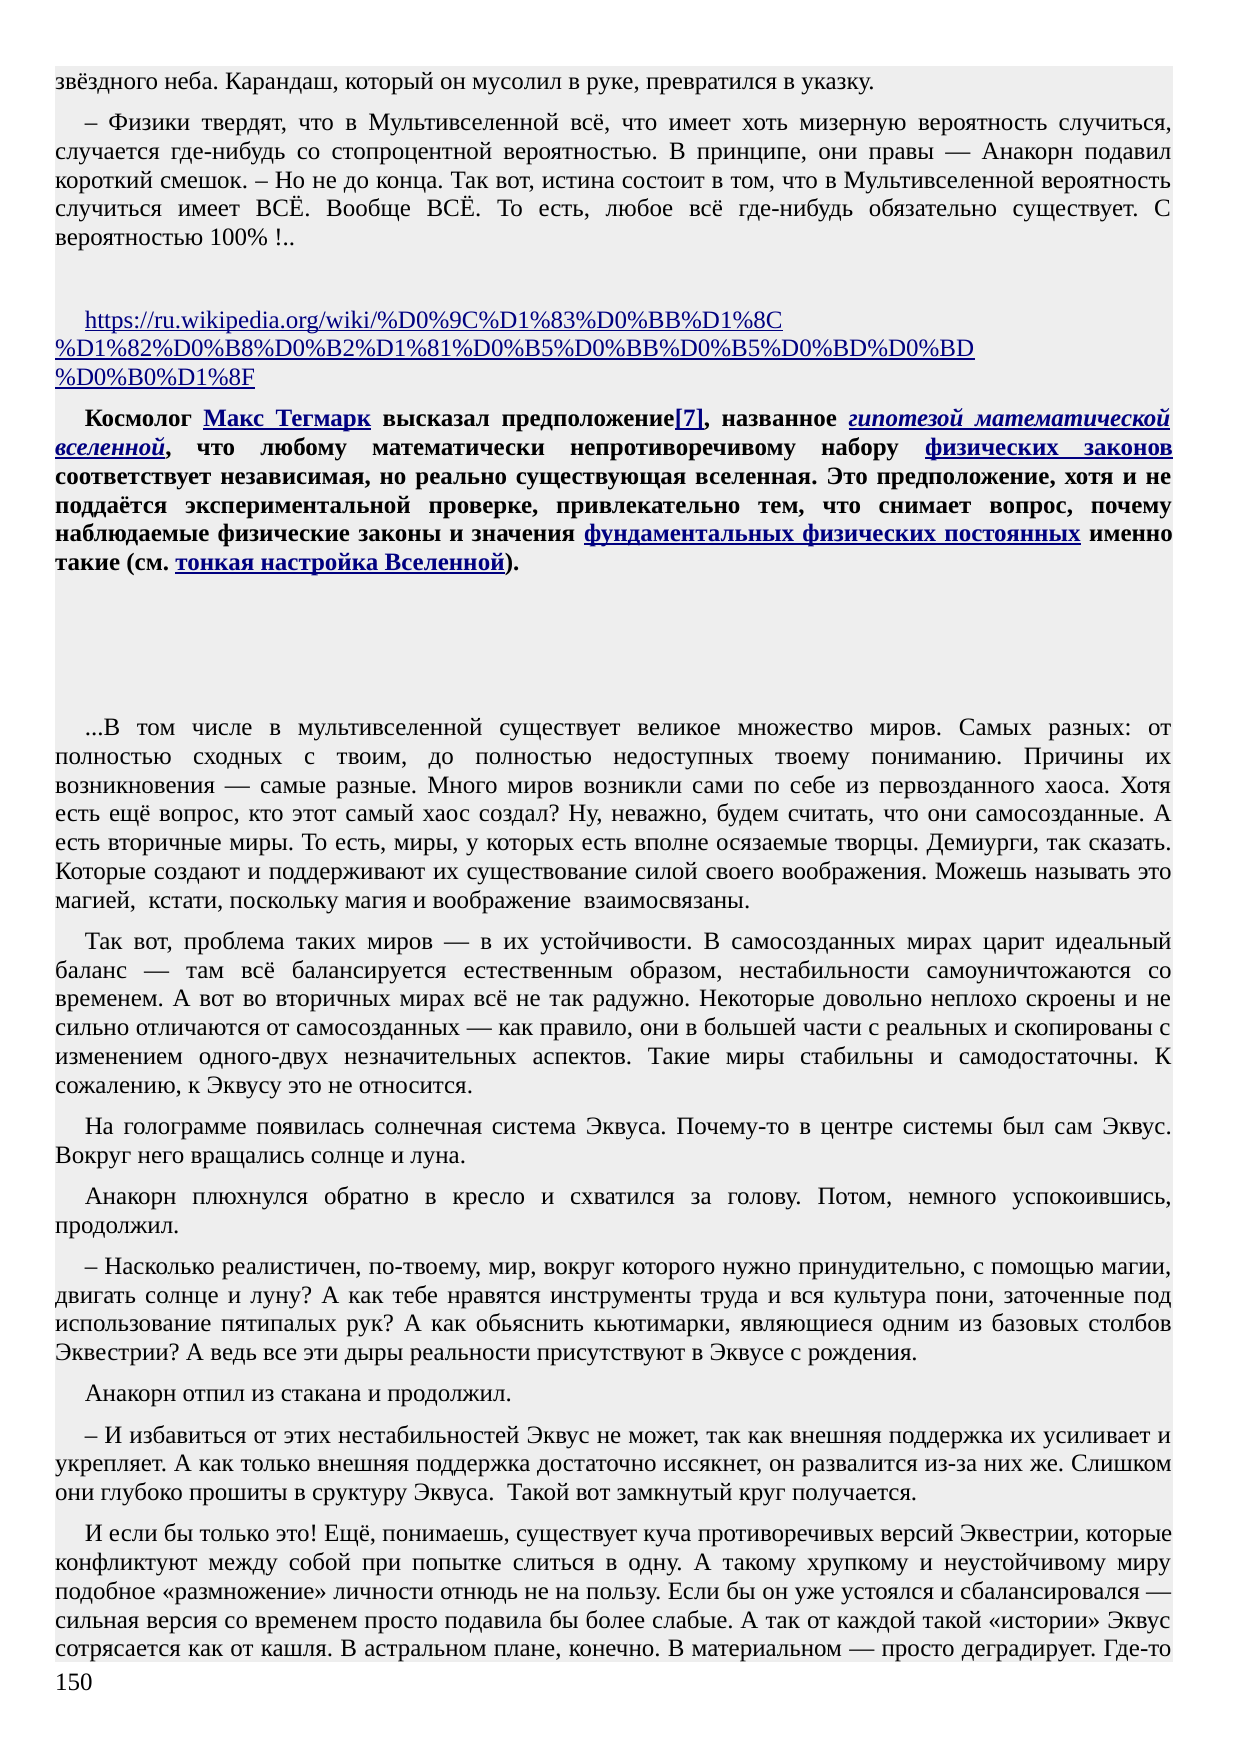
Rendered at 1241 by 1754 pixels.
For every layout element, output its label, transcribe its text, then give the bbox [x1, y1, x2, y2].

text – Насколько реалистичен, по-твоему, мир, вокруг которого нужно принудительно, с помощью магии, двигать солнце и луну? А как тебе нравятся инструменты труда и вся культура пони, заточенные под использование пятипалых рук? А как обьяснить кьютимарки, являющиеся одним из базовых столбов Эквестрии? А ведь все эти дыры реальности присутствуют в Эквусе с рождения. [55, 1251, 1173, 1366]
text звёздного неба. Карандаш, который он мусолил в руке, превратился в указку. [55, 66, 1173, 95]
text Анакорн отпил из стакана и продолжил. [55, 1378, 1173, 1407]
text – Физики твердят, что в Мультивселенной всё, что имеет хоть мизерную вероятность случиться, случается где-нибудь со стопроцентной вероятностью. В принципе, они правы — Анакорн подавил короткий смешок. – Но не до конца. Так вот, истина состоит в том, что в Мультивселенной вероятность случиться имеет ВСЁ. Вообще ВСЁ. То есть, любое всё где-нибудь обязательно существует. С вероятностью 100% !.. [55, 107, 1173, 251]
text Так вот, проблема таких миров — в их устойчивости. В самосозданных мирах царит идеальный баланс — там всё балансируется естественным образом, нестабильности самоуничтожаются со временем. А вот во вторичных мирах всё не так радужно. Некоторые довольно неплохо скроены и не сильно отличаются от самосозданных — как правило, они в большей части с реальных и скопированы с изменением одного-двух незначительных аспектов. Такие миры стабильны и самодостаточны. К сожалению, к Эквусу это не относится. [55, 926, 1173, 1098]
text https://ru.wikipedia.org/wiki/%D0%9C%D1%83%D0%BB%D1%8C%D1%82%D0%B8%D0%B2%D1%81%D0%B5%D0%BB%D0%B5%D0%BD%D0%BD%D0%B0%D1%8F [55, 305, 1173, 391]
text И если бы только это! Ещё, понимаешь, существует куча противоречивых версий Эквестрии, которые конфликтуют между собой при попытке слиться в одну. А такому хрупкому и неустойчивому миру подобное «размножение» личности отнюдь не на пользу. Если бы он уже устоялся и сбалансировался — сильная версия со временем просто подавила бы более слабые. А так от каждой такой «истории» Эквус сотрясается как от кашля. В астральном плане, конечно. В материальном — просто деградирует. Где-то [55, 1518, 1173, 1662]
text Анакорн плюхнулся обратно в кресло и схватился за голову. Потом, немного успокоившись, продолжил. [55, 1181, 1173, 1238]
text ...В том числе в мультивселенной существует великое множество миров. Самых разных: от полностью сходных с твоим, до полностью недоступных твоему пониманию. Причины их возникновения — самые разные. Много миров возникли сами по себе из первозданного хаоса. Хотя есть ещё вопрос, кто этот самый хаос создал? Ну, неважно, будем считать, что они самосозданные. А есть вторичные миры. То есть, миры, у которых есть вполне осязаемые творцы. Демиурги, так сказать. Которые создают и поддерживают их существование силой своего воображения. Можешь называть это магией, кстати, поскольку магия и воображение взаимосвязаны. [55, 712, 1173, 913]
text – И избавиться от этих нестабильностей Эквус не может, так как внешняя поддержка их усиливает и укрепляет. А как только внешняя поддержка достаточно иссякнет, он развалится из-за них же. Слишком они глубоко прошиты в сруктуру Эквуса. Такой вот замкнутый круг получается. [55, 1420, 1173, 1506]
text На голограмме появилась солнечная система Эквуса. Почему-то в центре системы был сам Эквус. Вокруг него вращались солнце и луна. [55, 1111, 1173, 1168]
text Космолог Макс Тегмарк высказал предположение[7], названное гипотезой математической вселенной, что любому математически непротиворечивому набору физических законов соответствует независимая, но реально существующая вселенная. Это предположение, хотя и не поддаётся экспериментальной проверке, привлекательно тем, что снимает вопрос, почему наблюдаемые физические законы и значения фундаментальных физических постоянных именно такие (см. тонкая настройка Вселенной). [55, 403, 1173, 576]
